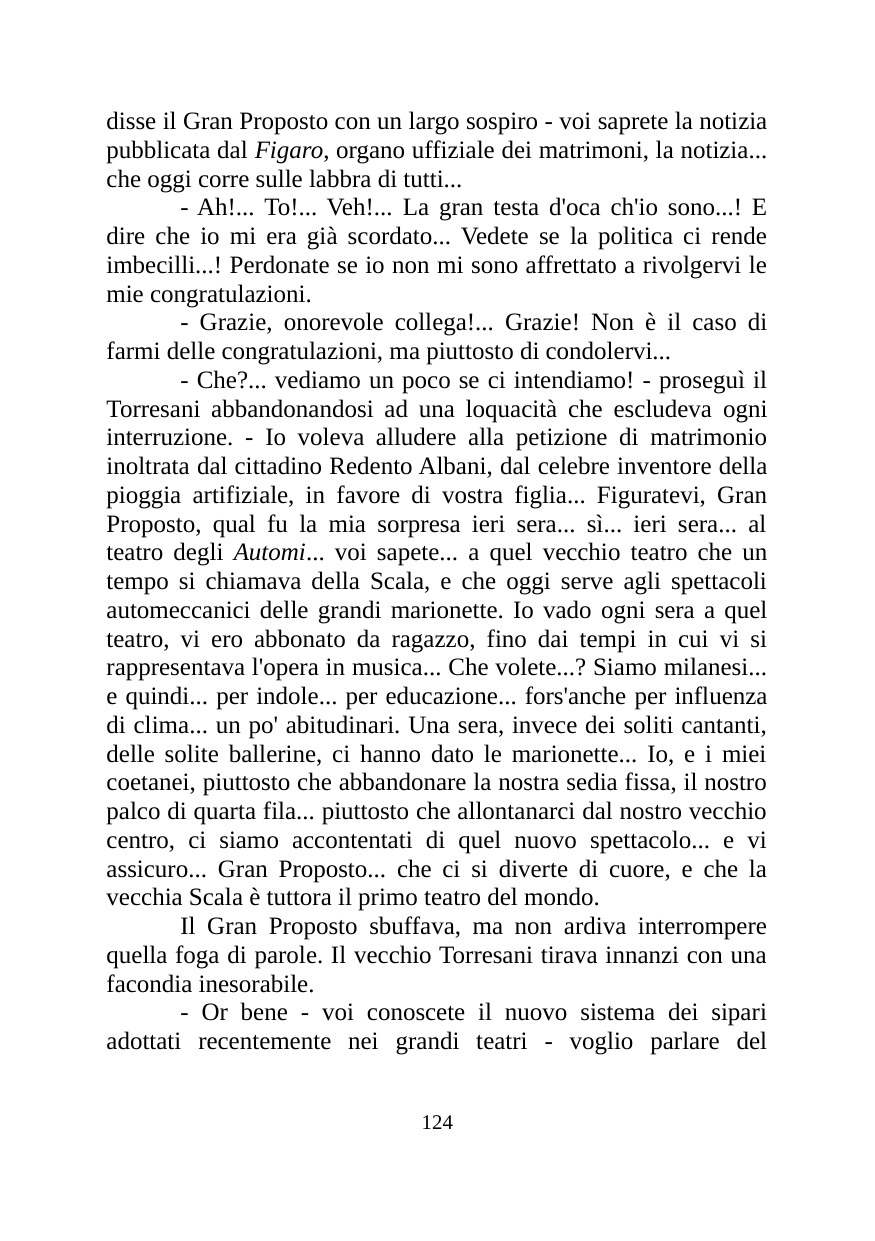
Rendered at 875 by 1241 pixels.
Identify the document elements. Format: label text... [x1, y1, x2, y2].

text - Grazie, onorevole collega!... Grazie! Non è il caso di farmi delle congratulazioni, ma piuttosto di condolervi... [106, 307, 768, 365]
text - Or bene - voi conoscete il nuovo sistema dei sipari adottati recentemente nei grandi teatri - voglio parlare del [106, 997, 768, 1055]
text Il Gran Proposto sbuffava, ma non ardiva interrompere quella foga di parole. Il vecchio Torresani tirava innanzi con una facondia inesorabile. [106, 911, 768, 997]
text - disse il Gran Proposto con un largo sospiro - voi saprete la notizia pubblicata dal Figaro, organo uffiziale dei matrimoni, la notizia... che oggi corre sulle labbra di tutti... [106, 106, 768, 192]
text - Che?... vediamo un poco se ci intendiamo! - proseguì il Torresani abbandonandosi ad una loquacità che escludeva ogni interruzione. - Io voleva alludere alla petizione di matrimonio inoltrata dal cittadino Redento Albani, dal celebre inventore della pioggia artifiziale, in favore di vostra figlia... Figuratevi, Gran Proposto, qual fu la mia sorpresa ieri sera... sì... ieri sera... al teatro degli Automi... voi sapete... a quel vecchio teatro che un tempo si chiamava della Scala, e che oggi serve agli spettacoli automeccanici delle grandi marionette. Io vado ogni sera a quel teatro, vi ero abbonato da ragazzo, fino dai tempi in cui vi si rappresentava l'opera in musica... Che volete...? Siamo milanesi... e quindi... per indole... per educazione... fors'anche per influenza di clima... un po' abitudinari. Una sera, invece dei soliti cantanti, delle solite ballerine, ci hanno dato le marionette... Io, e i miei coetanei, piuttosto che abbandonare la nostra sedia fissa, il nostro palco di quarta fila... piuttosto che allontanarci dal nostro vecchio centro, ci siamo accontentati di quel nuovo spettacolo... e vi assicuro... Gran Proposto... che ci si diverte di cuore, e che la vecchia Scala è tuttora il primo teatro del mondo. [106, 365, 768, 911]
text - Ah!... To!... Veh!... La gran testa d'oca ch'io sono...! E dire che io mi era già scordato... Vedete se la politica ci rende imbecilli...! Perdonate se io non mi sono affrettato a rivolgervi le mie congratulazioni. [106, 192, 768, 307]
